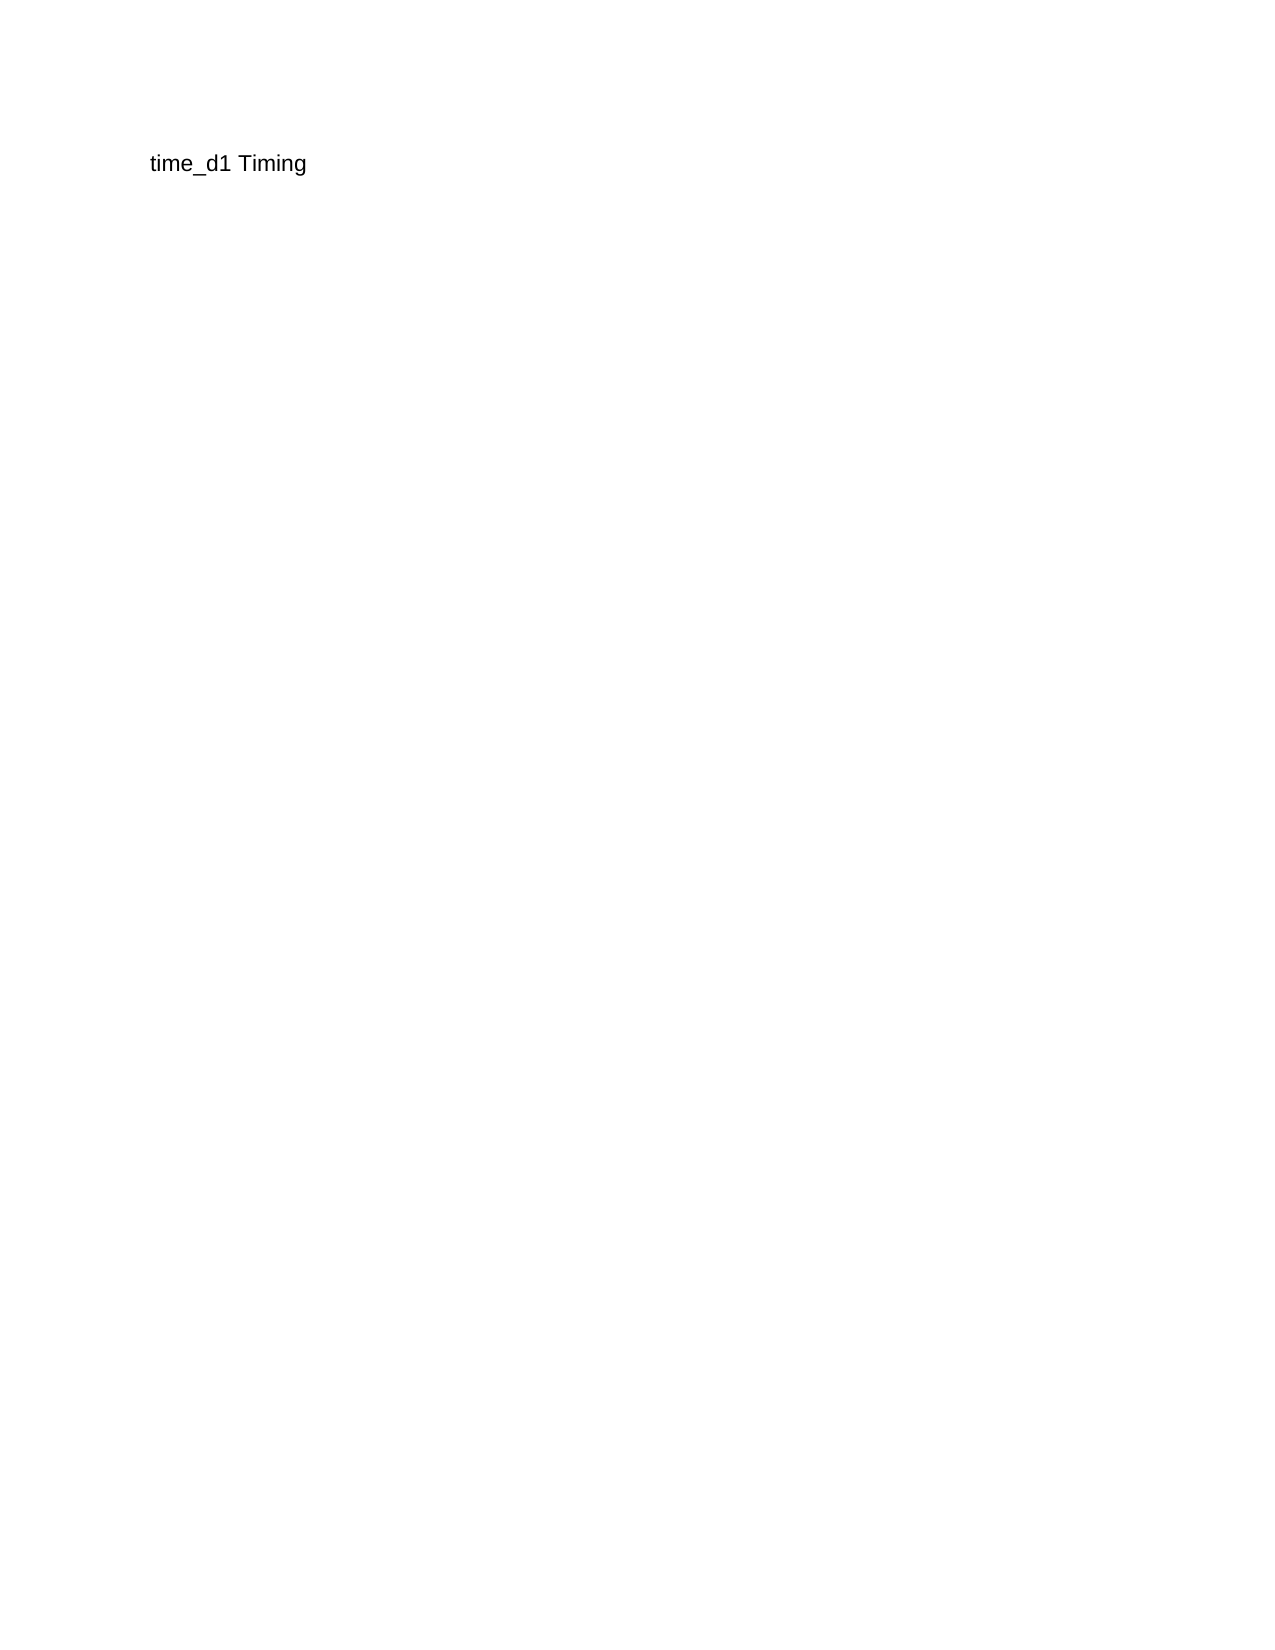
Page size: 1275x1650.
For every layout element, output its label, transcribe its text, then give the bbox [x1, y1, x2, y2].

text time_d1 Timing [150, 150, 1125, 176]
